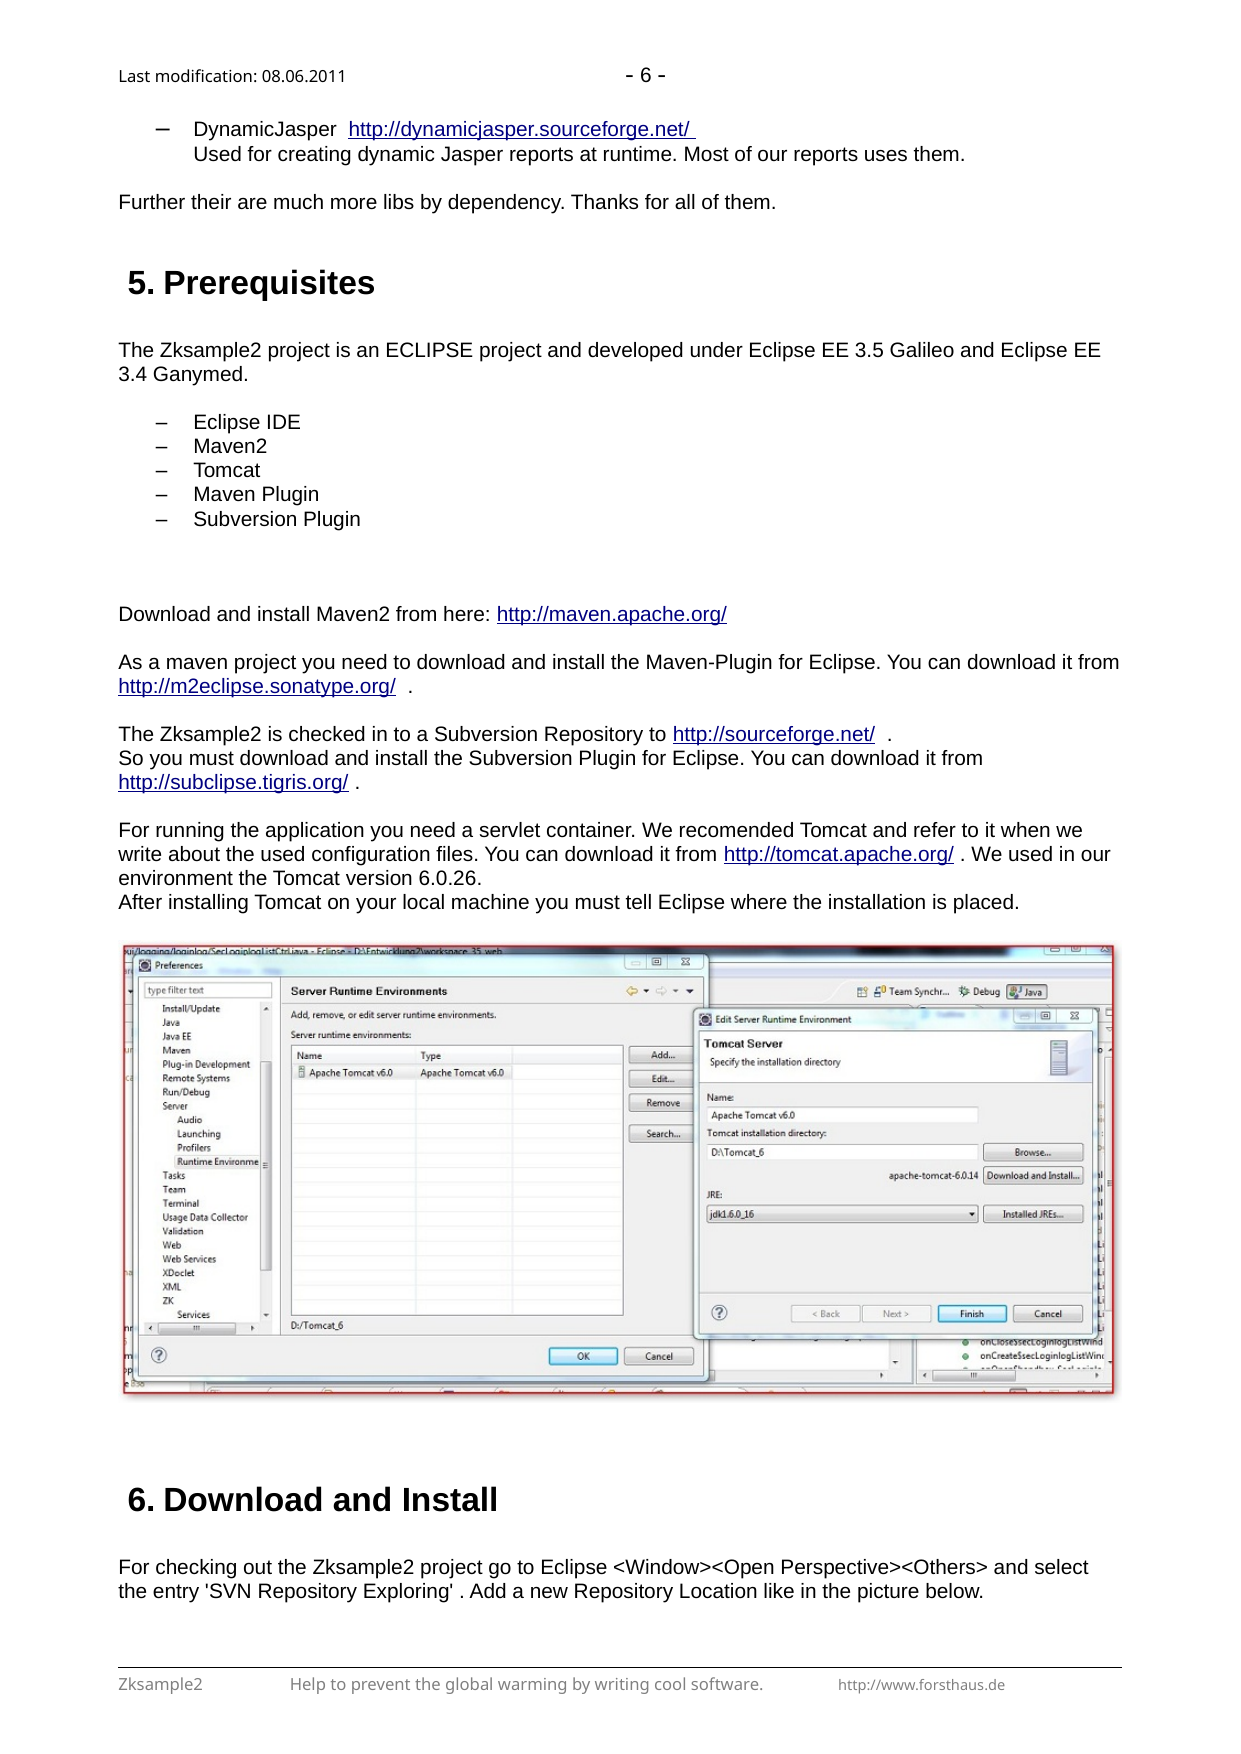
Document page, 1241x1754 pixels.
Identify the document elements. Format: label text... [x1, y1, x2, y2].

list DynamicJasper http://dynamicjasper.sourceforge.net/ [156, 117, 1122, 142]
text After installing Tomcat on your local machine you must tell Eclipse where the installation is placed. [118, 890, 1122, 914]
list Maven Plugin [156, 482, 1122, 506]
subtitle Download and Install [118, 1480, 1122, 1519]
subtitle Prerequisites [118, 263, 1122, 302]
list Eclipse IDE [156, 410, 1122, 434]
text For checking out the Zksample2 project go to Eclipse <Window><Open Perspective><Others> and select the entry 'SVN Repository Exploring' . Add a new Repository Location like in the picture below. [118, 1555, 1122, 1603]
text The Zksample2 project is an ECLIPSE project and developed under Eclipse EE 3.5 Galileo and Eclipse EE 3.4 Ganymed. [118, 338, 1122, 386]
list Maven2 [156, 434, 1122, 458]
text As a maven project you need to download and install the Maven-Plugin for Eclipse. You can download it from http://m2eclipse.sonatype.org/ . [118, 650, 1122, 698]
list Subversion Plugin [156, 506, 1122, 530]
list Used for creating dynamic Jasper reports at runtime. Most of our reports uses them. [156, 142, 1122, 166]
text Download and install Maven2 from here: http://maven.apache.org/ [118, 602, 1122, 626]
text http://subclipse.tigris.org/ . [118, 770, 1122, 794]
list Tomcat [156, 458, 1122, 482]
text The Zksample2 is checked in to a Subversion Repository to http://sourceforge.net/ . [118, 722, 1122, 746]
picture [118, 940, 1123, 1403]
text So you must download and install the Subversion Plugin for Eclipse. You can download it from [118, 746, 1122, 770]
text For running the application you need a servlet container. We recomended Tomcat and refer to it when we write about the used configuration files. You can download it from http://tomcat.apache.org/ . We used in our environment the Tomcat version 6.0.26. [118, 818, 1122, 890]
text Further their are much more libs by dependency. Thanks for all of them. [118, 190, 1122, 214]
